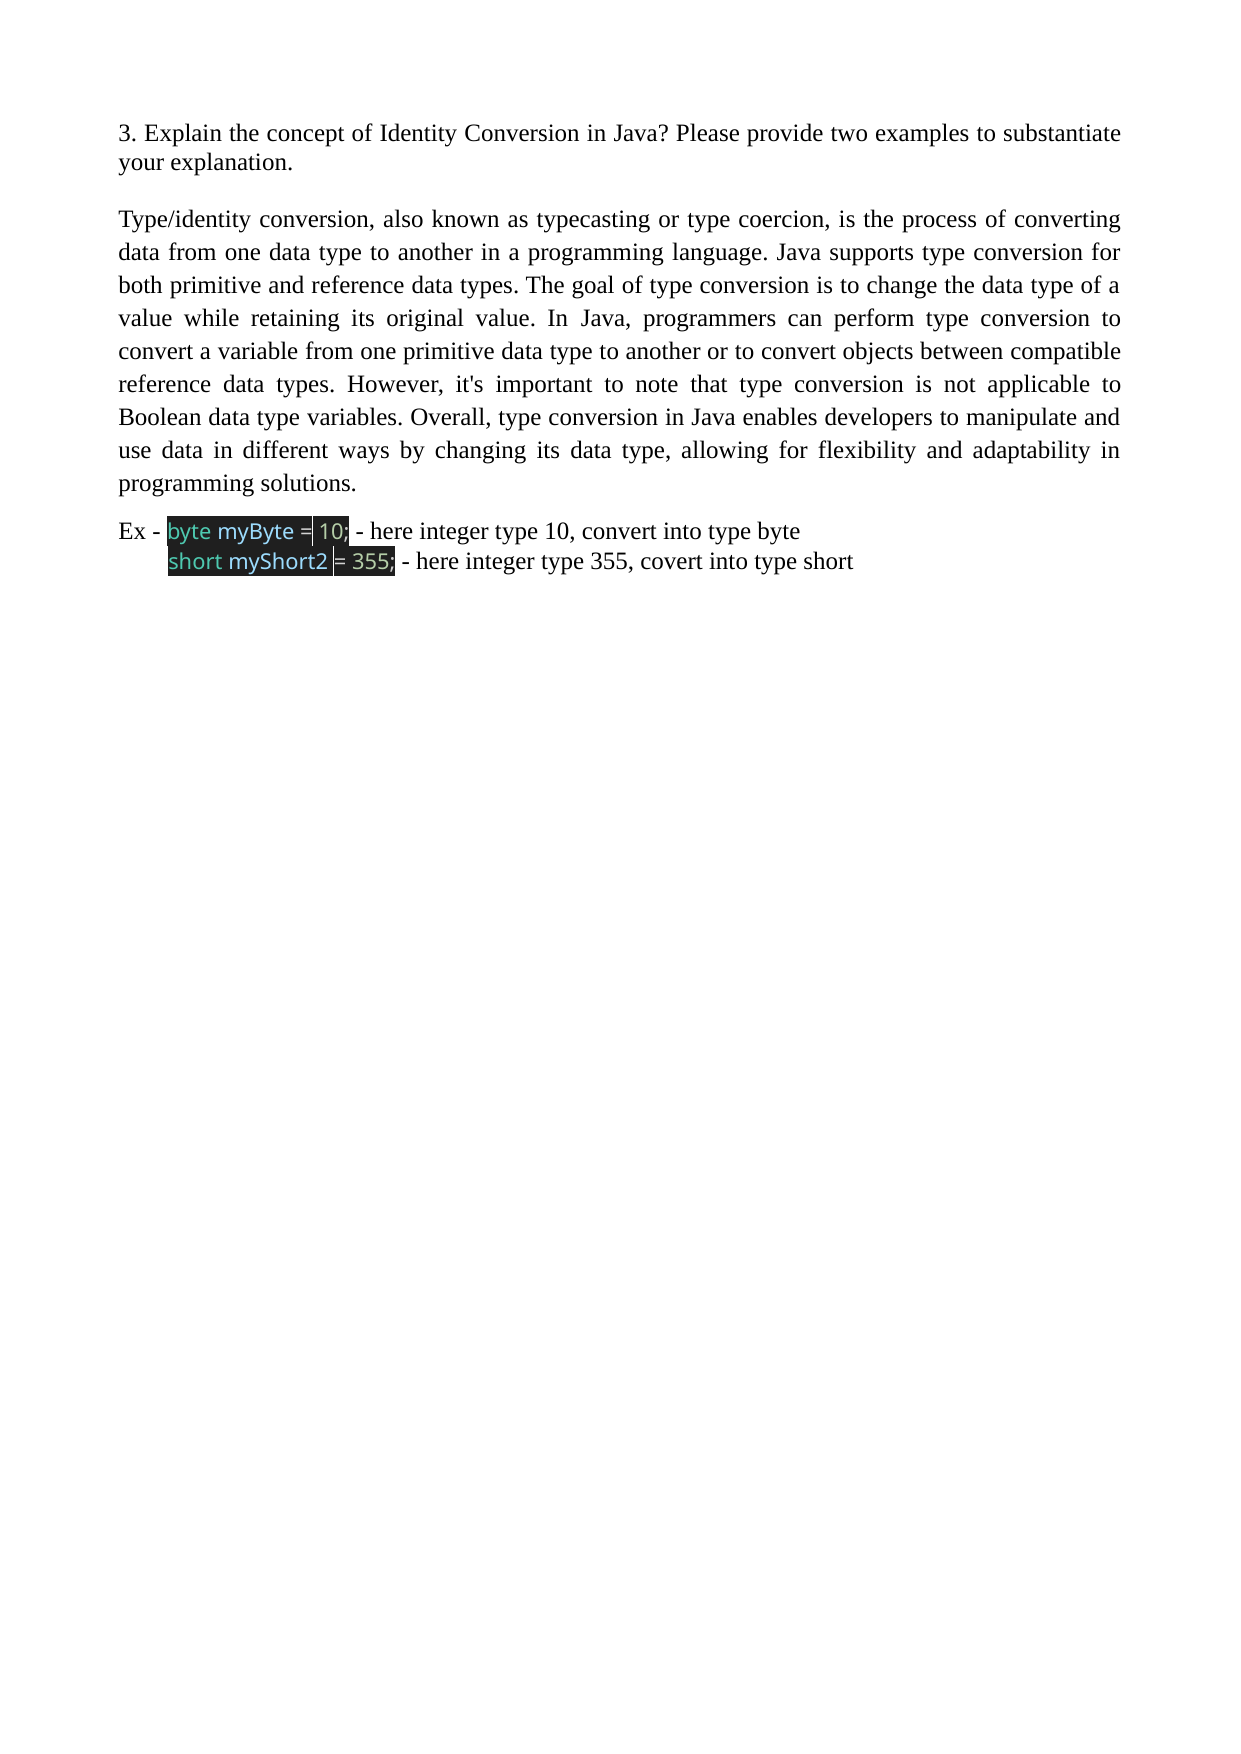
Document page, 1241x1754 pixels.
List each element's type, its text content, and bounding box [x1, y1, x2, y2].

text Ex - byte myByte = 10; - here integer type 10, convert into type byte [118, 516, 1122, 546]
text 3. Explain the concept of Identity Conversion in Java? Please provide two examples to substantiate your explanation. [118, 118, 1122, 176]
text short myShort2 = 355; - here integer type 355, covert into type short [118, 546, 1122, 576]
text Type/identity conversion, also known as typecasting or type coercion, is the process of converting data from one data type to another in a programming language. Java supports type conversion for both primitive and reference data types. The goal of type conversion is to change the data type of a value while retaining its original value. In Java, programmers can perform type conversion to convert a variable from one primitive data type to another or to convert objects between compatible reference data types. However, it's important to note that type conversion is not applicable to Boolean data type variables. Overall, type conversion in Java enables developers to manipulate and use data in different ways by changing its data type, allowing for flexibility and adaptability in programming solutions. [118, 204, 1122, 497]
